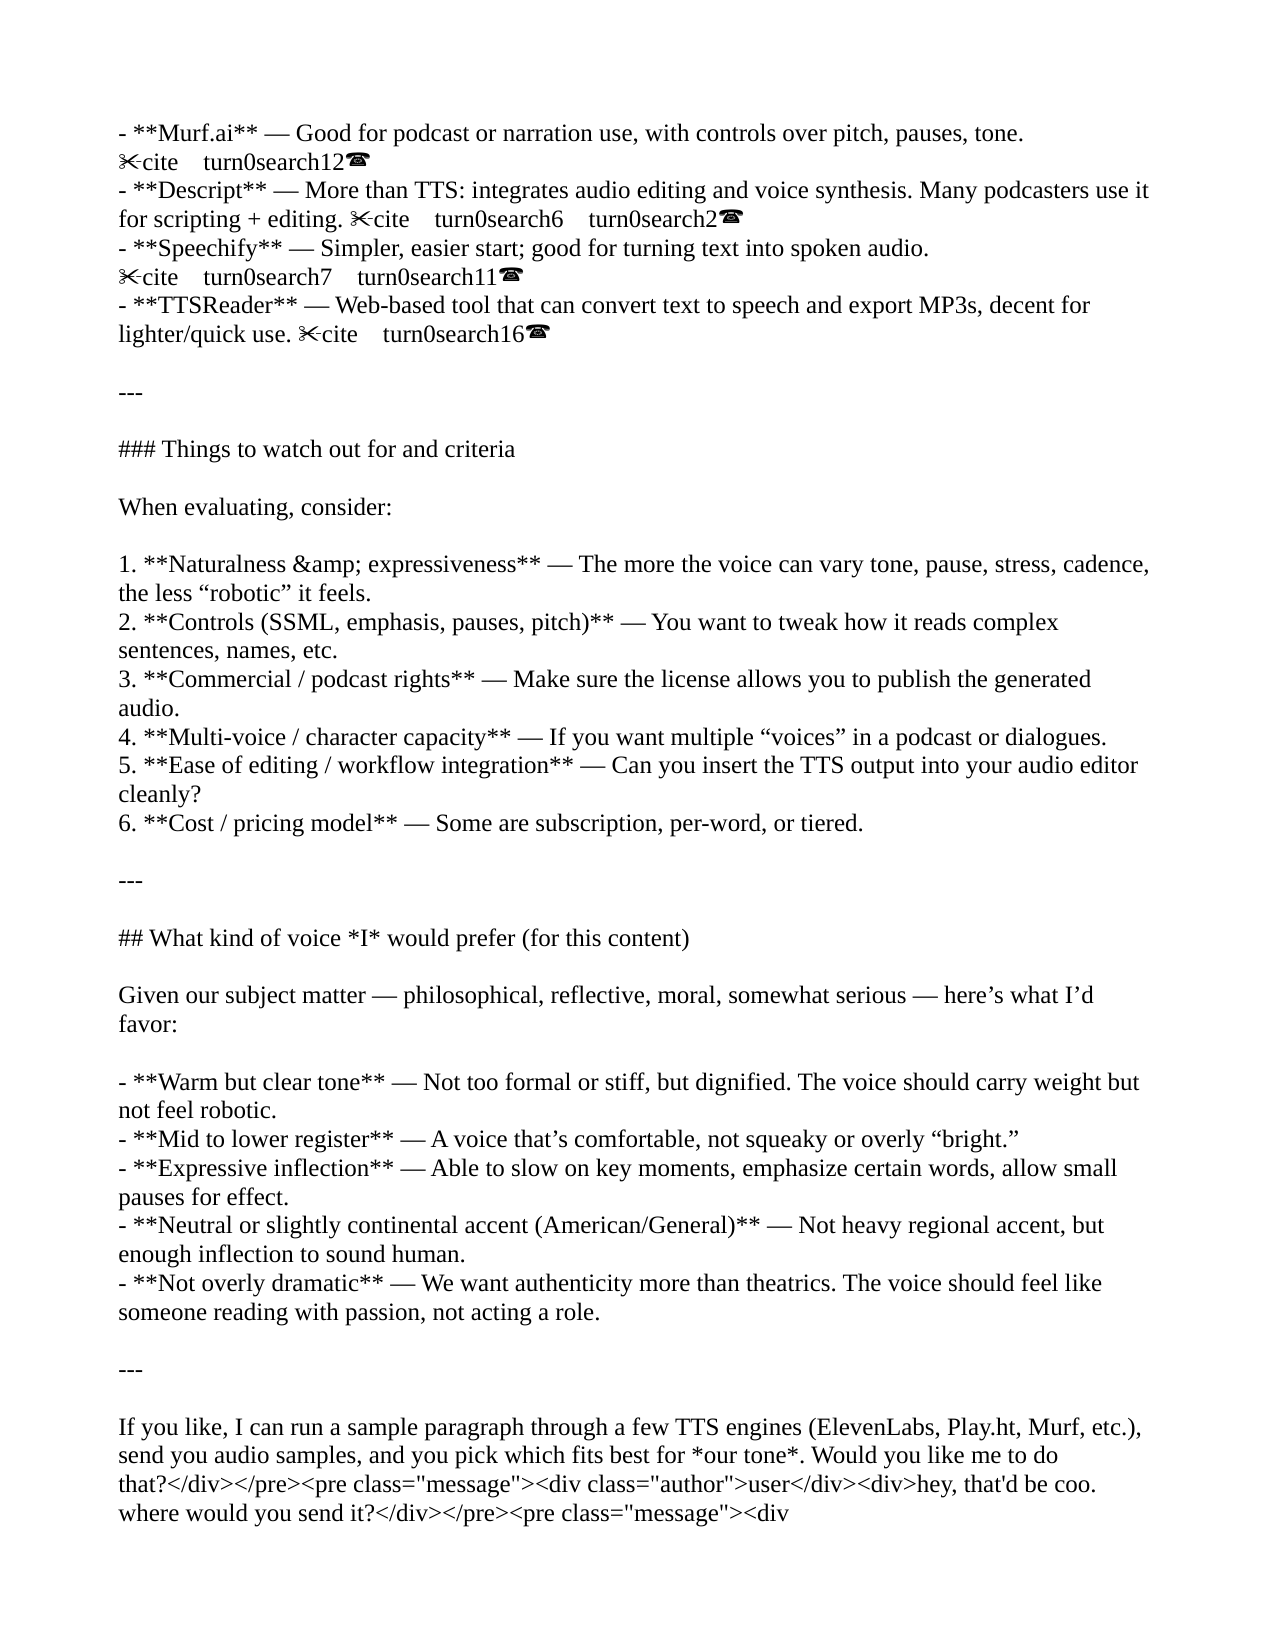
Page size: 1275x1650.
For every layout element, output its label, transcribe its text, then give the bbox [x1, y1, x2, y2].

text --- [118, 866, 1157, 894]
text - **TTSReader** — Web-based tool that can convert text to speech and export MP3s, decent for lighter/quick use. citeturn0search16 [118, 291, 1157, 348]
text 1. **Naturalness &amp; expressiveness** — The more the voice can vary tone, pause, stress, cadence, the less “robotic” it feels. [118, 549, 1157, 607]
text 2. **Controls (SSML, emphasis, pauses, pitch)** — You want to tweak how it reads complex sentences, names, etc. [118, 607, 1157, 664]
text 3. **Commercial / podcast rights** — Make sure the license allows you to publish the generated audio. [118, 664, 1157, 722]
text If you like, I can run a sample paragraph through a few TTS engines (ElevenLabs, Play.ht, Murf, etc.), send you audio samples, and you pick which fits best for *our tone*. Would you like me to do that?</div></pre><pre class="message"><div class="author">user</div><div>hey, that'd be coo. where would you send it?</div></pre><pre class="message"><div [118, 1412, 1157, 1527]
text 4. **Multi-voice / character capacity** — If you want multiple “voices” in a podcast or dialogues. [118, 722, 1157, 751]
text ## What kind of voice *I* would prefer (for this content) [118, 923, 1157, 952]
text 5. **Ease of editing / workflow integration** — Can you insert the TTS output into your audio editor cleanly? [118, 751, 1157, 808]
text - **Expressive inflection** — Able to slow on key moments, emphasize certain words, allow small pauses for effect. [118, 1153, 1157, 1211]
text - **Speechify** — Simpler, easier start; good for turning text into spoken audio. citeturn0search7turn0search11 [118, 233, 1157, 291]
text --- [118, 1354, 1157, 1383]
text --- [118, 377, 1157, 406]
text - **Murf.ai** — Good for podcast or narration use, with controls over pitch, pauses, tone. citeturn0search12 [118, 118, 1157, 176]
text Given our subject matter — philosophical, reflective, moral, somewhat serious — here’s what I’d favor: [118, 981, 1157, 1038]
text - **Not overly dramatic** — We want authenticity more than theatrics. The voice should feel like someone reading with passion, not acting a role. [118, 1268, 1157, 1326]
text - **Warm but clear tone** — Not too formal or stiff, but dignified. The voice should carry weight but not feel robotic. [118, 1067, 1157, 1124]
text ### Things to watch out for and criteria [118, 434, 1157, 463]
text - **Descript** — More than TTS: integrates audio editing and voice synthesis. Many podcasters use it for scripting + editing. citeturn0search6turn0search2 [118, 176, 1157, 233]
text 6. **Cost / pricing model** — Some are subscription, per-word, or tiered. [118, 808, 1157, 837]
text - **Neutral or slightly continental accent (American/General)** — Not heavy regional accent, but enough inflection to sound human. [118, 1211, 1157, 1268]
text - **Mid to lower register** — A voice that’s comfortable, not squeaky or overly “bright.” [118, 1124, 1157, 1153]
text When evaluating, consider: [118, 492, 1157, 521]
